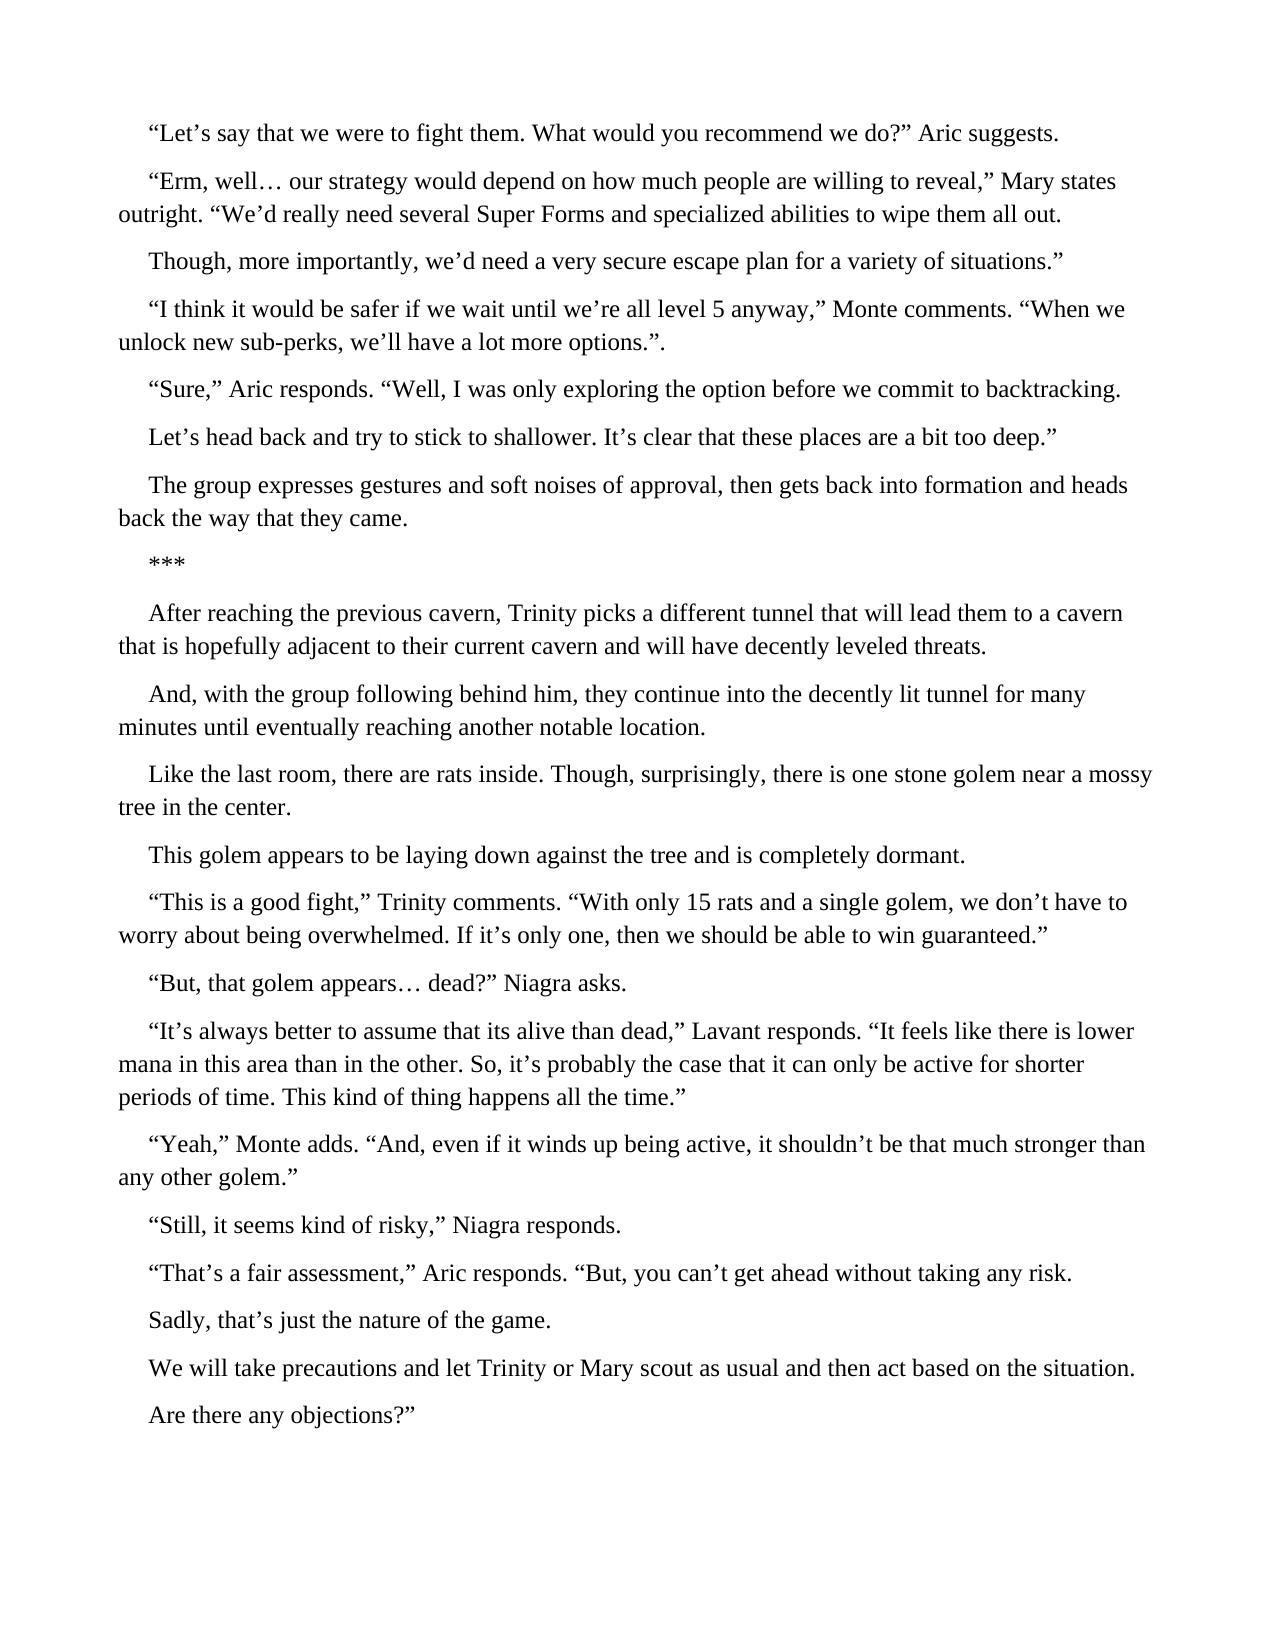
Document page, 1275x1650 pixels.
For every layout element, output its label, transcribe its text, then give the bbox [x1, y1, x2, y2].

text This golem appears to be laying down against the tree and is completely dormant. [118, 840, 1157, 869]
text “It’s always better to assume that its alive than dead,” Lavant responds. “It feels like there is lower mana in this area than in the other. So, it’s probably the case that it can only be active for shorter periods of time. This kind of thing happens all the time.” [118, 1016, 1157, 1111]
text “Erm, well… our strategy would depend on how much people are willing to reveal,” Mary states outright. “We’d really need several Super Forms and specialized abilities to wipe them all out. [118, 166, 1157, 227]
text Like the last room, there are rats inside. Though, surprisingly, there is one stone golem near a mossy tree in the center. [118, 759, 1157, 821]
text Though, more importantly, we’d need a very secure escape plan for a variety of situations.” [118, 246, 1157, 275]
text Let’s head back and try to stick to shallower. It’s clear that these places are a bit too deep.” [118, 422, 1157, 451]
text After reaching the previous cavern, Trinity picks a different tunnel that will lead them to a cavern that is hopefully adjacent to their current cavern and will have decently leveled threats. [118, 598, 1157, 660]
text And, with the group following behind him, they continue into the decently lit tunnel for many minutes until eventually reaching another notable location. [118, 679, 1157, 740]
text “Still, it seems kind of risky,” Niagra responds. [118, 1210, 1157, 1239]
text “This is a good fight,” Trinity comments. “With only 15 rats and a single golem, we don’t have to worry about being overwhelmed. If it’s only one, then we should be able to win guaranteed.” [118, 887, 1157, 949]
text “Yeah,” Monte adds. “And, even if it winds up being active, it shouldn’t be that much stronger than any other golem.” [118, 1129, 1157, 1191]
text Sadly, that’s just the nature of the game. [118, 1305, 1157, 1334]
text “I think it would be safer if we wait until we’re all level 5 anyway,” Monte comments. “When we unlock new sub-perks, we’ll have a lot more options.”. [118, 294, 1157, 356]
text “But, that golem appears… dead?” Niagra asks. [118, 968, 1157, 997]
text We will take precautions and let Trinity or Mary scout as usual and then act based on the situation. [118, 1353, 1157, 1382]
text “Let’s say that we were to fight them. What would you recommend we do?” Aric suggests. [118, 118, 1157, 147]
text Are there any objections?” [118, 1400, 1157, 1429]
text *** [118, 550, 1157, 579]
text “That’s a fair assessment,” Aric responds. “But, you can’t get ahead without taking any risk. [118, 1258, 1157, 1286]
text The group expresses gestures and soft noises of approval, then gets back into formation and heads back the way that they came. [118, 470, 1157, 532]
text “Sure,” Aric responds. “Well, I was only exploring the option before we commit to backtracking. [118, 374, 1157, 403]
